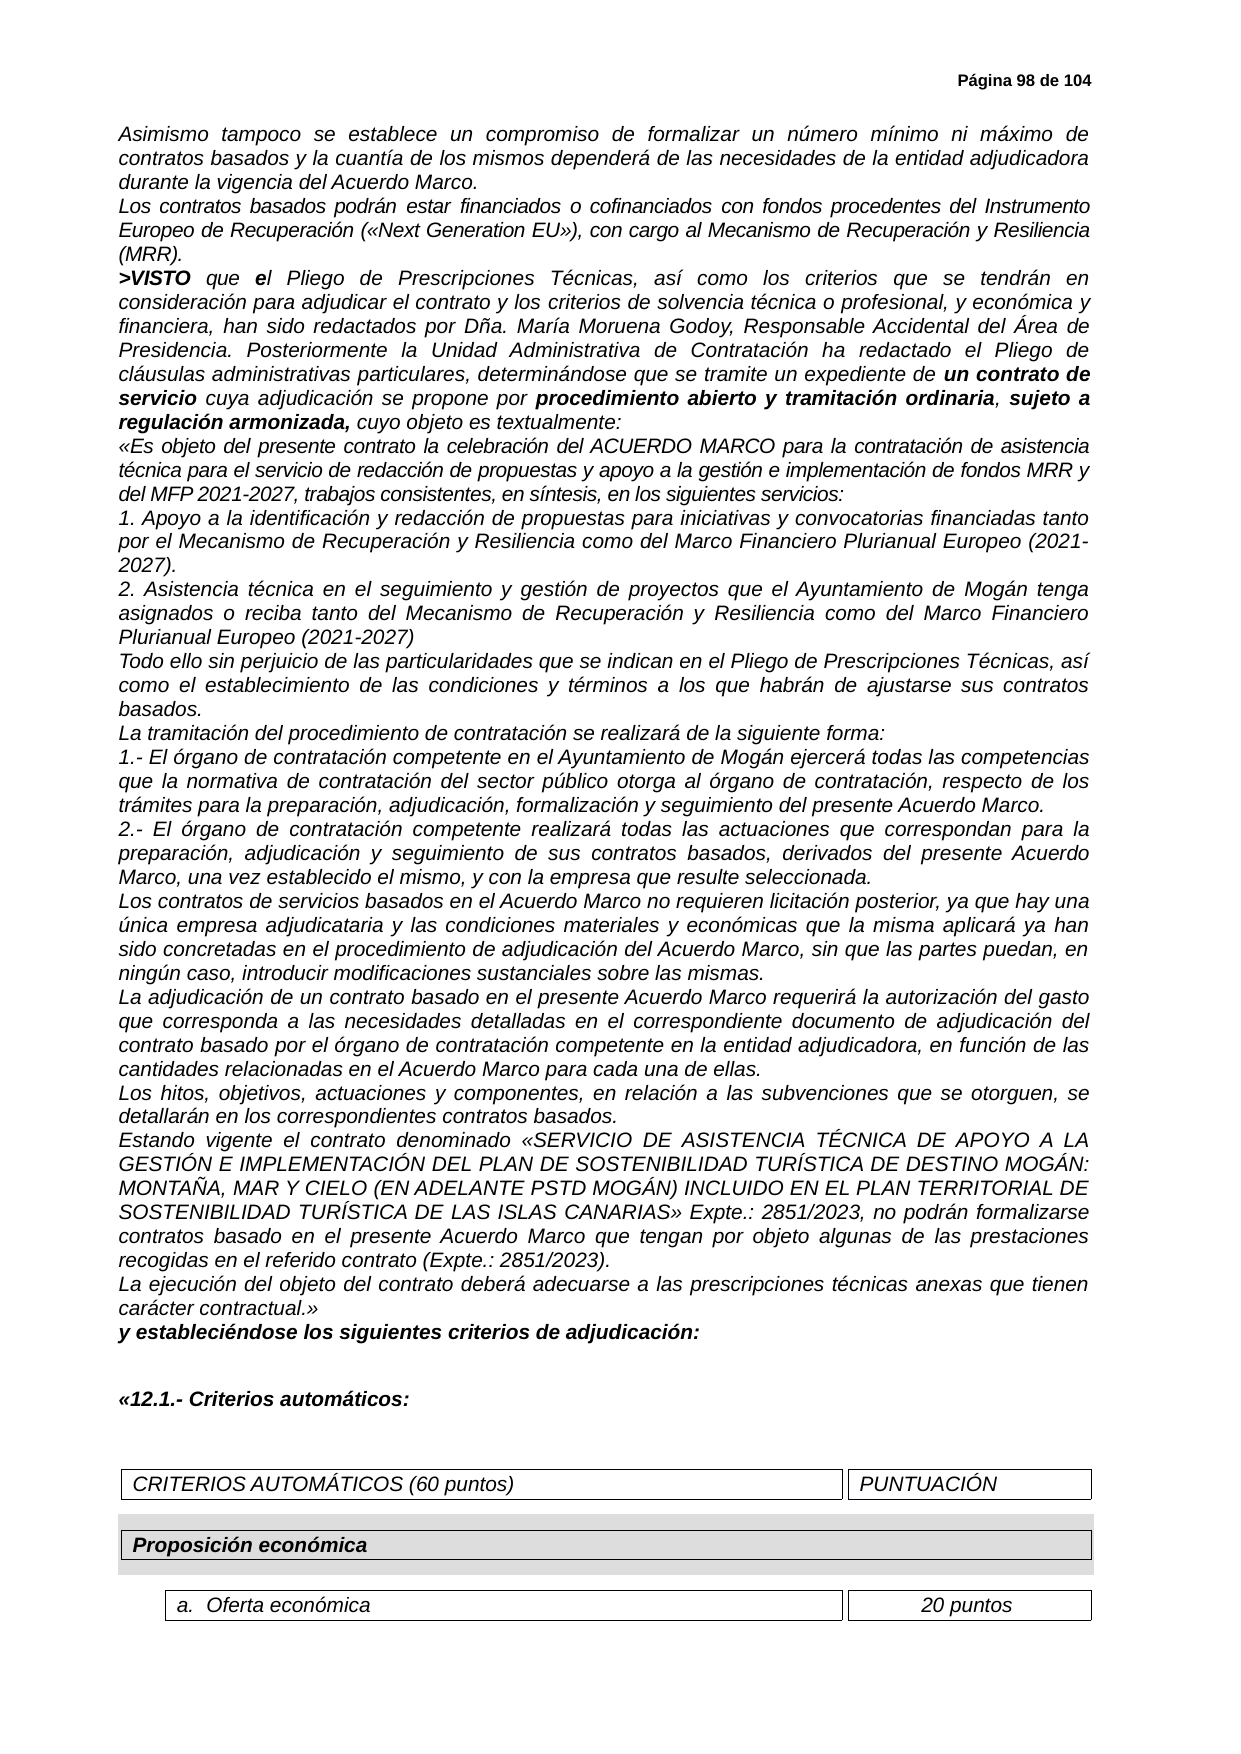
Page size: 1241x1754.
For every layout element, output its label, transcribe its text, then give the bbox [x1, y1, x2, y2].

text Los contratos basados podrán estar financiados o cofinanciados con fondos procedentes del Instrumento Europeo de Recuperación («Next Generation EU»), con cargo al Mecanismo de Recuperación y Resiliencia (MRR). [118, 194, 1092, 266]
text «12.1.- Criterios automáticos: [118, 1387, 1092, 1411]
table_cell Oferta económica [118, 1575, 845, 1635]
table_header PUNTUACIÓN [845, 1454, 1094, 1514]
text Todo ello sin perjuicio de las particularidades que se indican en el Pliego de Prescripciones Técnicas, así como el establecimiento de las condiciones y términos a los que habrán de ajustarse sus contratos basados. [118, 649, 1092, 721]
table_header CRITERIOS AUTOMÁTICOS (60 puntos) [118, 1454, 845, 1514]
text «Es objeto del presente contrato la celebración del ACUERDO MARCO para la contratación de asistencia técnica para el servicio de redacción de propuestas y apoyo a la gestión e implementación de fondos MRR y del MFP 2021-2027, trabajos consistentes, en síntesis, en los siguientes servicios: [118, 433, 1092, 505]
text La ejecución del objeto del contrato deberá adecuarse a las prescripciones técnicas anexas que tienen carácter contractual.» [118, 1272, 1092, 1320]
text Los contratos de servicios basados en el Acuerdo Marco no requieren licitación posterior, ya que hay una única empresa adjudicataria y las condiciones materiales y económicas que la misma aplicará ya han sido concretadas en el procedimiento de adjudicación del Acuerdo Marco, sin que las partes puedan, en ningún caso, introducir modificaciones sustanciales sobre las mismas. [118, 889, 1092, 984]
text La tramitación del procedimiento de contratación se realizará de la siguiente forma: [118, 721, 1092, 745]
text 1.- El órgano de contratación competente en el Ayuntamiento de Mogán ejercerá todas las competencias que la normativa de contratación del sector público otorga al órgano de contratación, respecto de los trámites para la preparación, adjudicación, formalización y seguimiento del presente Acuerdo Marco. [118, 745, 1092, 817]
text Asimismo tampoco se establece un compromiso de formalizar un número mínimo ni máximo de contratos basados y la cuantía de los mismos dependerá de las necesidades de la entidad adjudicadora durante la vigencia del Acuerdo Marco. [118, 122, 1092, 194]
text 2.- El órgano de contratación competente realizará todas las actuaciones que correspondan para la preparación, adjudicación y seguimiento de sus contratos basados, derivados del presente Acuerdo Marco, una vez establecido el mismo, y con la empresa que resulte seleccionada. [118, 817, 1092, 889]
text 1. Apoyo a la identificación y redacción de propuestas para iniciativas y convocatorias financiadas tanto por el Mecanismo de Recuperación y Resiliencia como del Marco Financiero Plurianual Europeo (2021-2027). [118, 505, 1092, 577]
text y estableciéndose los siguientes criterios de adjudicación: [118, 1320, 1092, 1344]
text 2. Asistencia técnica en el seguimiento y gestión de proyectos que el Ayuntamiento de Mogán tenga asignados o reciba tanto del Mecanismo de Recuperación y Resiliencia como del Marco Financiero Plurianual Europeo (2021-2027) [118, 577, 1092, 649]
table_cell 20 puntos [845, 1575, 1094, 1635]
table_cell Proposición económica [118, 1514, 1094, 1575]
text Estando vigente el contrato denominado «SERVICIO DE ASISTENCIA TÉCNICA DE APOYO A LA GESTIÓN E IMPLEMENTACIÓN DEL PLAN DE SOSTENIBILIDAD TURÍSTICA DE DESTINO MOGÁN: MONTAÑA, MAR Y CIELO (EN ADELANTE PSTD MOGÁN) INCLUIDO EN EL PLAN TERRITORIAL DE SOSTENIBILIDAD TURÍSTICA DE LAS ISLAS CANARIAS» Expte.: 2851/2023, no podrán formalizarse contratos basado en el presente Acuerdo Marco que tengan por objeto algunas de las prestaciones recogidas en el referido contrato (Expte.: 2851/2023). [118, 1128, 1092, 1272]
text >VISTO que el Pliego de Prescripciones Técnicas, así como los criterios que se tendrán en consideración para adjudicar el contrato y los criterios de solvencia técnica o profesional, y económica y financiera, han sido redactados por Dña. María Moruena Godoy, Responsable Accidental del Área de Presidencia. Posteriormente la Unidad Administrativa de Contratación ha redactado el Pliego de cláusulas administrativas particulares, determinándose que se tramite un expediente de un contrato de servicio cuya adjudicación se propone por procedimiento abierto y tramitación ordinaria, sujeto a regulación armonizada, cuyo objeto es textualmente: [118, 266, 1092, 433]
text Los hitos, objetivos, actuaciones y componentes, en relación a las subvenciones que se otorguen, se detallarán en los correspondientes contratos basados. [118, 1080, 1092, 1128]
text La adjudicación de un contrato basado en el presente Acuerdo Marco requerirá la autorización del gasto que corresponda a las necesidades detalladas en el correspondiente documento de adjudicación del contrato basado por el órgano de contratación competente en la entidad adjudicadora, en función de las cantidades relacionadas en el Acuerdo Marco para cada una de ellas. [118, 984, 1092, 1080]
